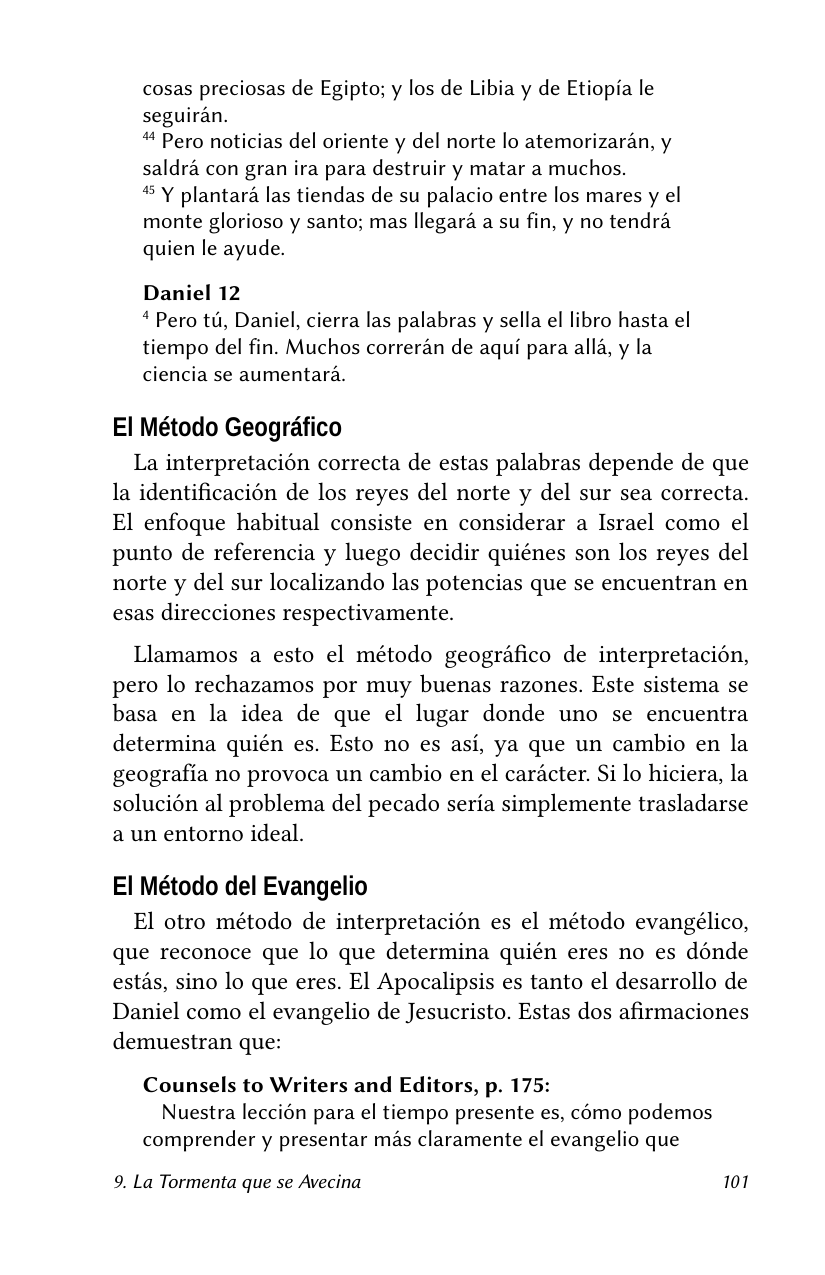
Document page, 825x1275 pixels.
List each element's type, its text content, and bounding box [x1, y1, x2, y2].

text Daniel 12 [142, 279, 750, 306]
text Nuestra lección para el tiempo presente es, cómo podemos comprender y presentar más claramente el evangelio que [142, 1099, 720, 1152]
text La interpretación correcta de estas palabras depende de que la identificación de los reyes del norte y del sur sea correcta. El enfoque habitual consiste en considerar a Israel como el punto de referencia y luego decidir quiénes son los reyes del norte y del sur localizando las potencias que se encuentran en esas direcciones respectivamente. [112, 448, 750, 626]
subtitle El Método del Evangelio [112, 870, 750, 901]
text 45 Y plantará las tiendas de su palacio entre los mares y el monte glorioso y santo; mas llegará a su fin, y no tendrá quien le ayude. [142, 182, 720, 261]
text Counsels to Writers and Editors, p. 175: [142, 1072, 750, 1098]
text cosas preciosas de Egipto; y los de Libia y de Etiopía le seguirán. [142, 75, 720, 128]
text 4 Pero tú, Daniel, cierra las palabras y sella el libro hasta el tiempo del fin. Muchos correrán de aquí para allá, y la ciencia se aumentará. [142, 307, 720, 387]
text El otro método de interpretación es el método evangélico, que reconoce que lo que determina quién eres no es dónde estás, sino lo que eres. El Apocalipsis es tanto el desarrollo de Daniel como el evangelio de Jesucristo. Estas dos afirmaciones demuestran que: [112, 907, 750, 1055]
text 44 Pero noticias del oriente y del norte lo atemorizarán, y saldrá con gran ira para destruir y matar a muchos. [142, 128, 720, 181]
subtitle El Método Geográfico [112, 411, 750, 442]
text Llamamos a esto el método geográfico de interpretación, pero lo rechazamos por muy buenas razones. Este sistema se basa en la idea de que el lugar donde uno se encuentra determina quién es. Esto no es así, ya que un cambio en la geografía no provoca un cambio en el carácter. Si lo hiciera, la solución al problema del pecado sería simplemente trasladarse a un entorno ideal. [112, 640, 750, 848]
